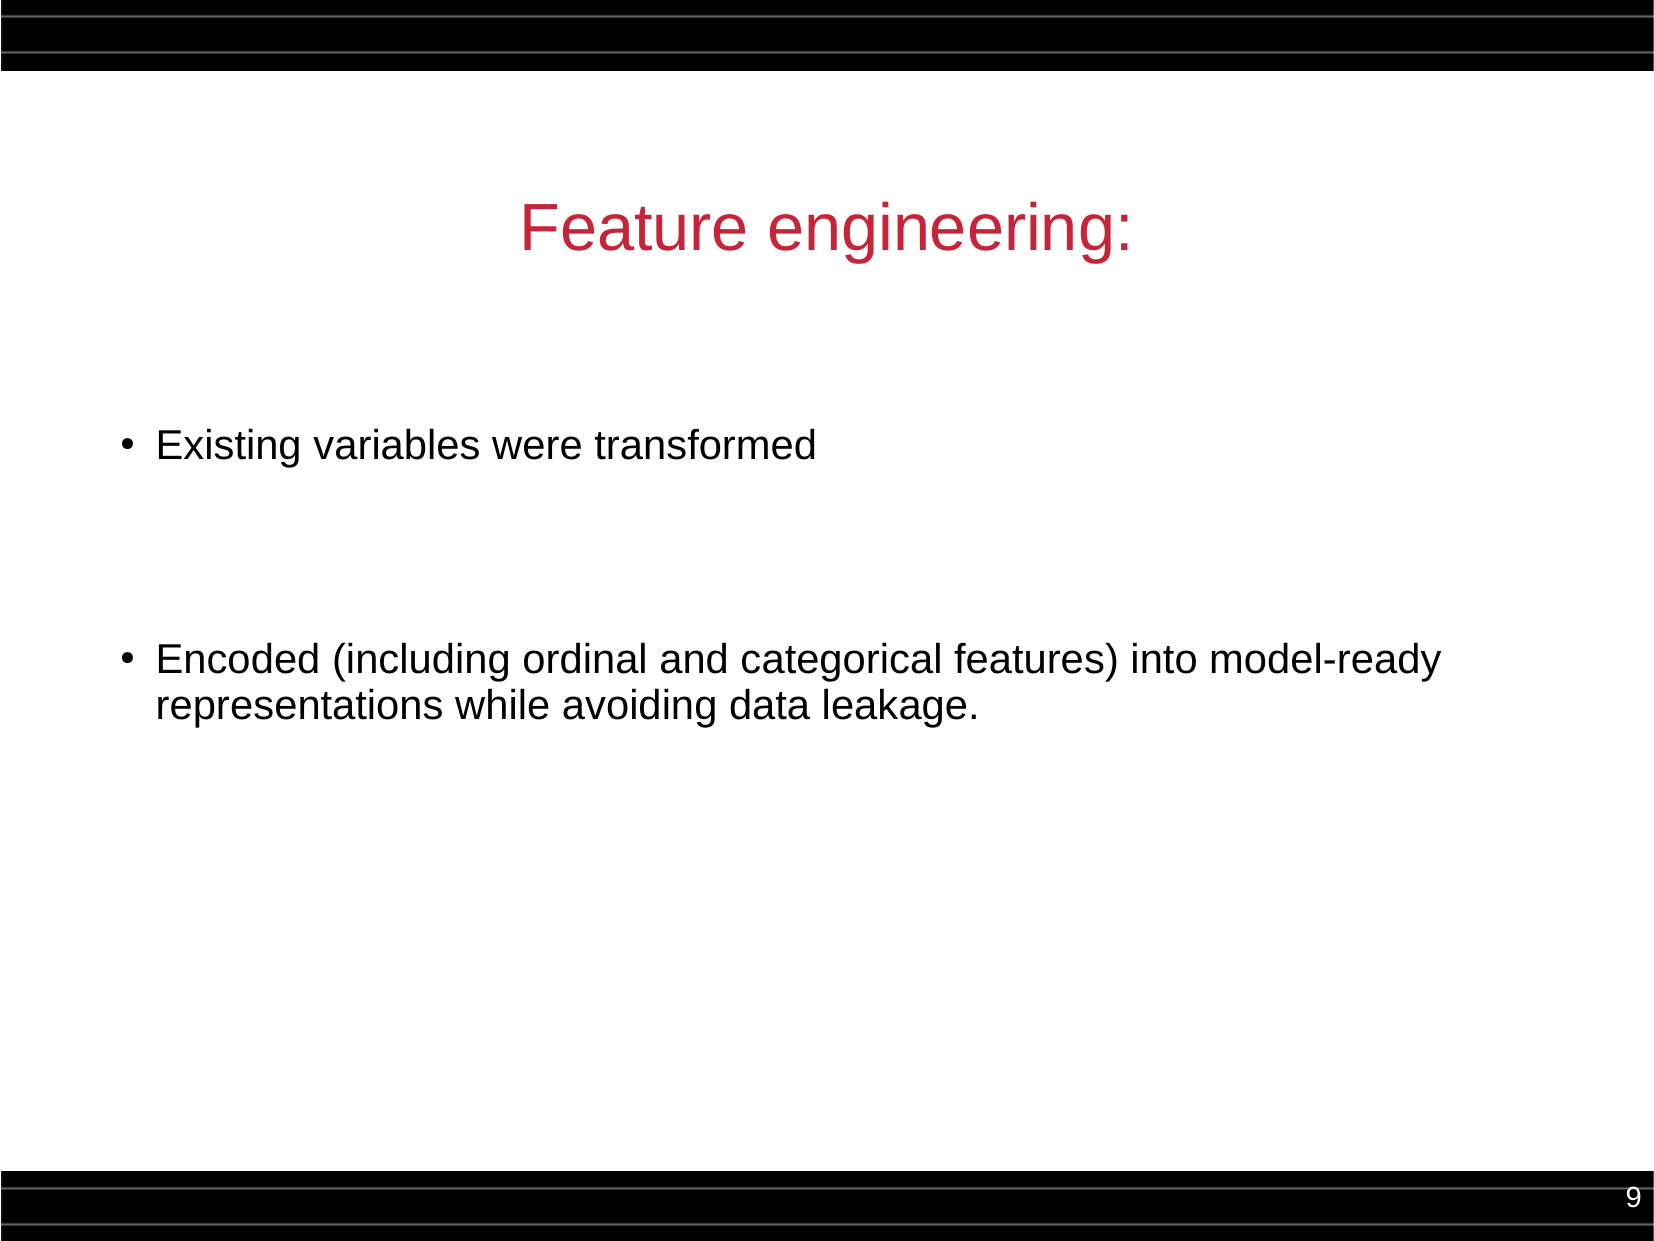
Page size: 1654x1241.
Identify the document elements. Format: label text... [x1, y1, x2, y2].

picture [1, 1171, 1654, 1241]
title Feature engineering: [82, 123, 1571, 331]
text_box Existing variables were transformed Encoded (including ordinal and categorical features) into model-ready representations while avoiding data leakage. [105, 366, 1560, 760]
picture [1, 0, 1654, 71]
